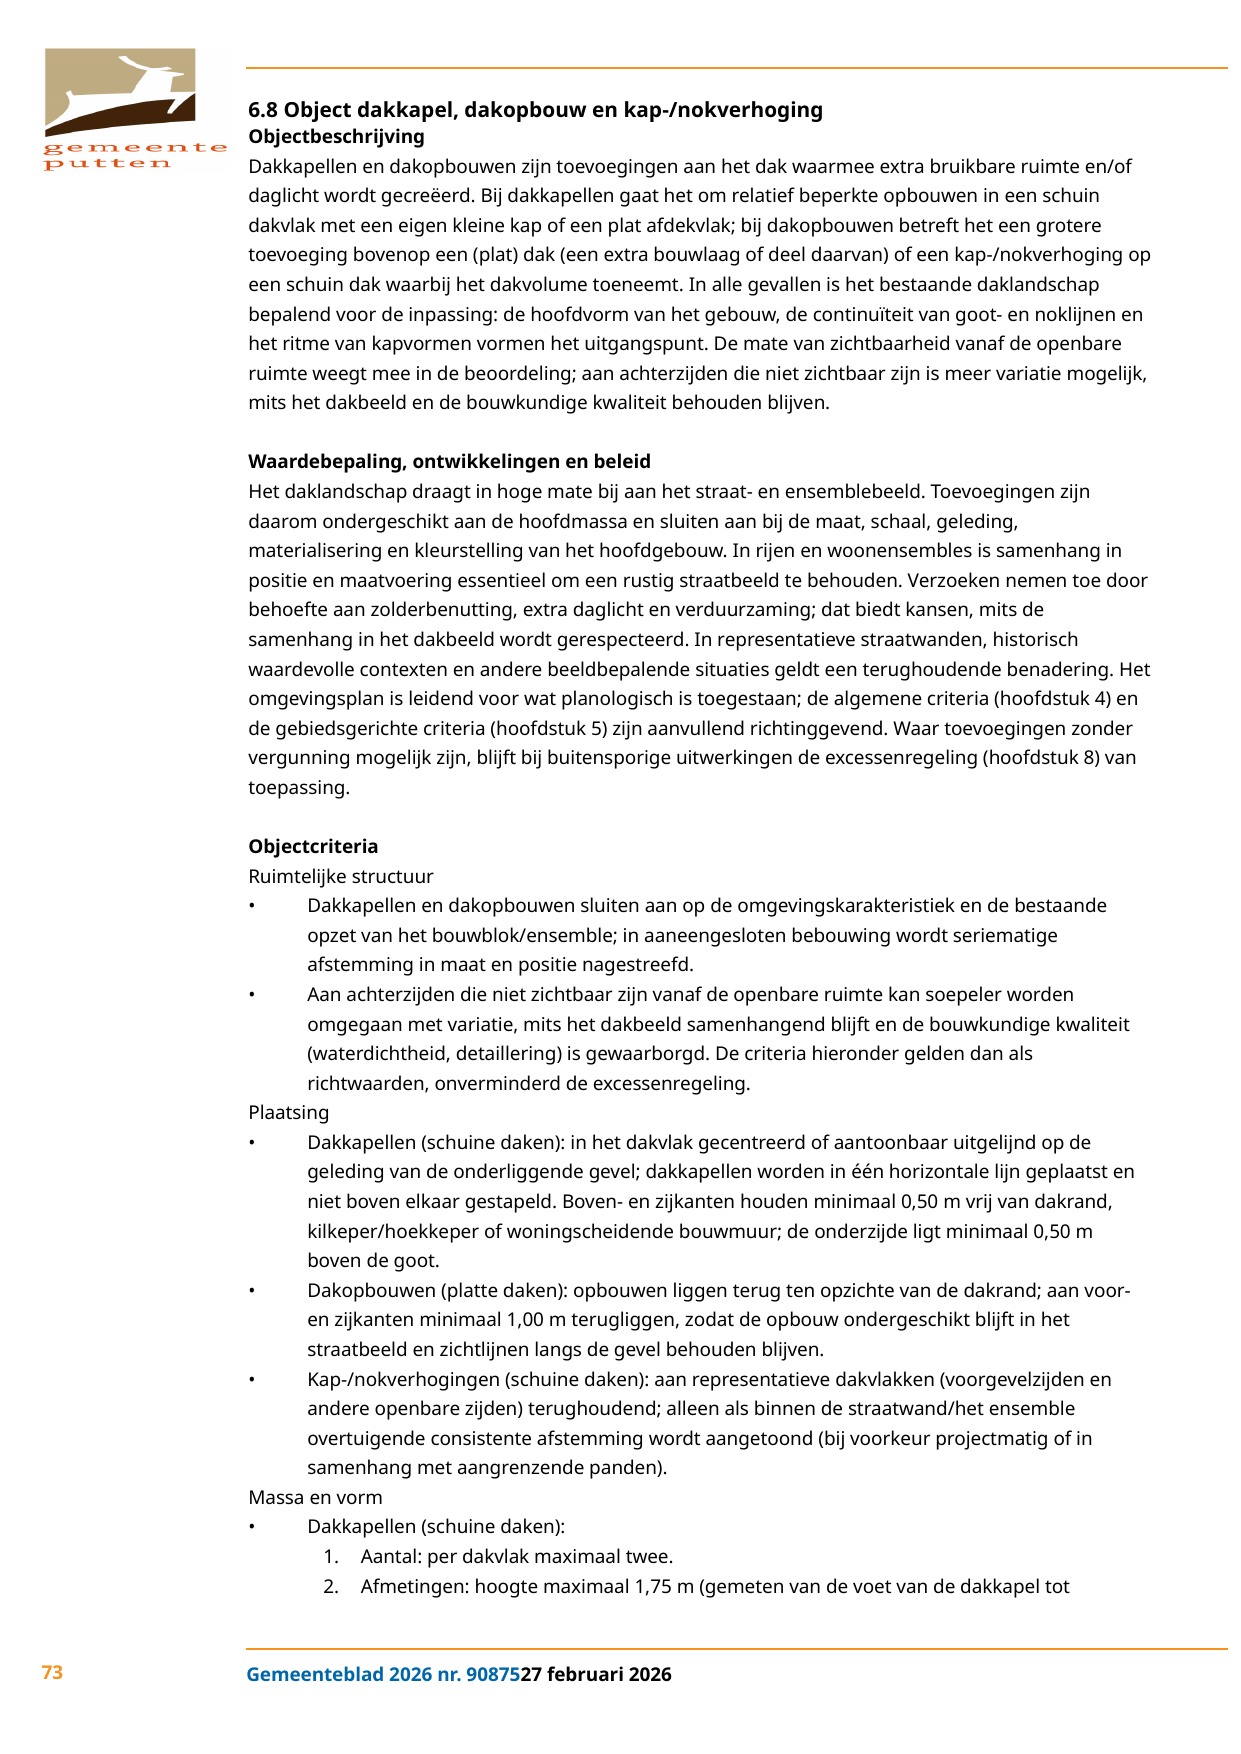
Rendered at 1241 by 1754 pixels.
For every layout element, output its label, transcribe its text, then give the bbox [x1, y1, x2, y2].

text Plaatsing [248, 1099, 1152, 1125]
list Aantal: per dakvlak maximaal twee. [323, 1543, 1152, 1569]
list Dakkapellen (schuine daken): in het dakvlak gecentreerd of aantoonbaar uitgelijnd op de geleding van de onderliggende gevel; dakkapellen worden in één horizontale lijn geplaatst en niet boven elkaar gestapeld. Boven- en zijkanten houden minimaal 0,50 m vrij van dakrand, kilkeper/hoekkeper of woningscheidende bouwmuur; de onderzijde ligt minimaal 0,50 m boven de goot. [248, 1129, 1152, 1273]
text Het daklandschap draagt in hoge mate bij aan het straat- en ensemblebeeld. Toevoegingen zijn daarom ondergeschikt aan de hoofdmassa en sluiten aan bij de maat, schaal, geleding, materialisering en kleurstelling van het hoofdgebouw. In rijen en woonensembles is samenhang in positie en maatvoering essentieel om een rustig straatbeeld te behouden. Verzoeken nemen toe door behoefte aan zolderbenutting, extra daglicht en verduurzaming; dat biedt kansen, mits de samenhang in het dakbeeld wordt gerespecteerd. In representatieve straatwanden, historisch waardevolle contexten en andere beeldbepalende situaties geldt een terughoudende benadering. Het omgevingsplan is leidend voor wat planologisch is toegestaan; de algemene criteria (hoofdstuk 4) en de gebiedsgerichte criteria (hoofdstuk 5) zijn aanvullend richtinggevend. Waar toevoegingen zonder vergunning mogelijk zijn, blijft bij buitensporige uitwerkingen de excessenregeling (hoofdstuk 8) van toepassing. [248, 478, 1152, 800]
list Dakopbouwen (platte daken): opbouwen liggen terug ten opzichte van de dakrand; aan voor- en zijkanten minimaal 1,00 m terugliggen, zodat de opbouw ondergeschikt blijft in het straatbeeld en zichtlijnen langs de gevel behouden blijven. [248, 1277, 1152, 1362]
picture [41, 47, 231, 172]
text Ruimtelijke structuur [248, 863, 1152, 888]
text Massa en vorm [248, 1484, 1152, 1510]
text Waardebepaling, ontwikkelingen en beleid [248, 449, 1152, 474]
list Afmetingen: hoogte maximaal 1,75 m (gemeten van de voet van de dakkapel tot [323, 1573, 1152, 1598]
list Dakkapellen (schuine daken): [248, 1514, 1152, 1539]
text Objectbeschrijving [248, 123, 1152, 149]
text Dakkapellen en dakopbouwen zijn toevoegingen aan het dak waarmee extra bruikbare ruimte en/of daglicht wordt gecreëerd. Bij dakkapellen gaat het om relatief beperkte opbouwen in een schuin dakvlak met een eigen kleine kap of een plat afdekvlak; bij dakopbouwen betreft het een grotere toevoeging bovenop een (plat) dak (een extra bouwlaag of deel daarvan) of een kap-/nokverhoging op een schuin dak waarbij het dakvolume toeneemt. In alle gevallen is het bestaande daklandschap bepalend voor de inpassing: de hoofdvorm van het gebouw, de continuïteit van goot- en noklijnen en het ritme van kapvormen vormen het uitgangspunt. De mate van zichtbaarheid vanaf de openbare ruimte weegt mee in de beoordeling; aan achterzijden die niet zichtbaar zijn is meer variatie mogelijk, mits het dakbeeld en de bouwkundige kwaliteit behouden blijven. [248, 153, 1152, 415]
text Objectcriteria [248, 833, 1152, 859]
list Aan achterzijden die niet zichtbaar zijn vanaf de openbare ruimte kan soepeler worden omgegaan met variatie, mits het dakbeeld samenhangend blijft en de bouwkundige kwaliteit (waterdichtheid, detaillering) is gewaarborgd. De criteria hieronder gelden dan als richtwaarden, onverminderd de excessenregeling. [248, 981, 1152, 1096]
list Dakkapellen en dakopbouwen sluiten aan op de omgevingskarakteristiek en de bestaande opzet van het bouwblok/ensemble; in aaneengesloten bebouwing wordt seriematige afstemming in maat en positie nagestreefd. [248, 892, 1152, 977]
list Kap-/nokverhogingen (schuine daken): aan representatieve dakvlakken (voorgevelzijden en andere openbare zijden) terughoudend; alleen als binnen de straatwand/het ensemble overtuigende consistente afstemming wordt aangetoond (bij voorkeur projectmatig of in samenhang met aangrenzende panden). [248, 1366, 1152, 1480]
text 6.8 Object dakkapel, dakopbouw en kap-/nokverhoging [248, 95, 1152, 123]
